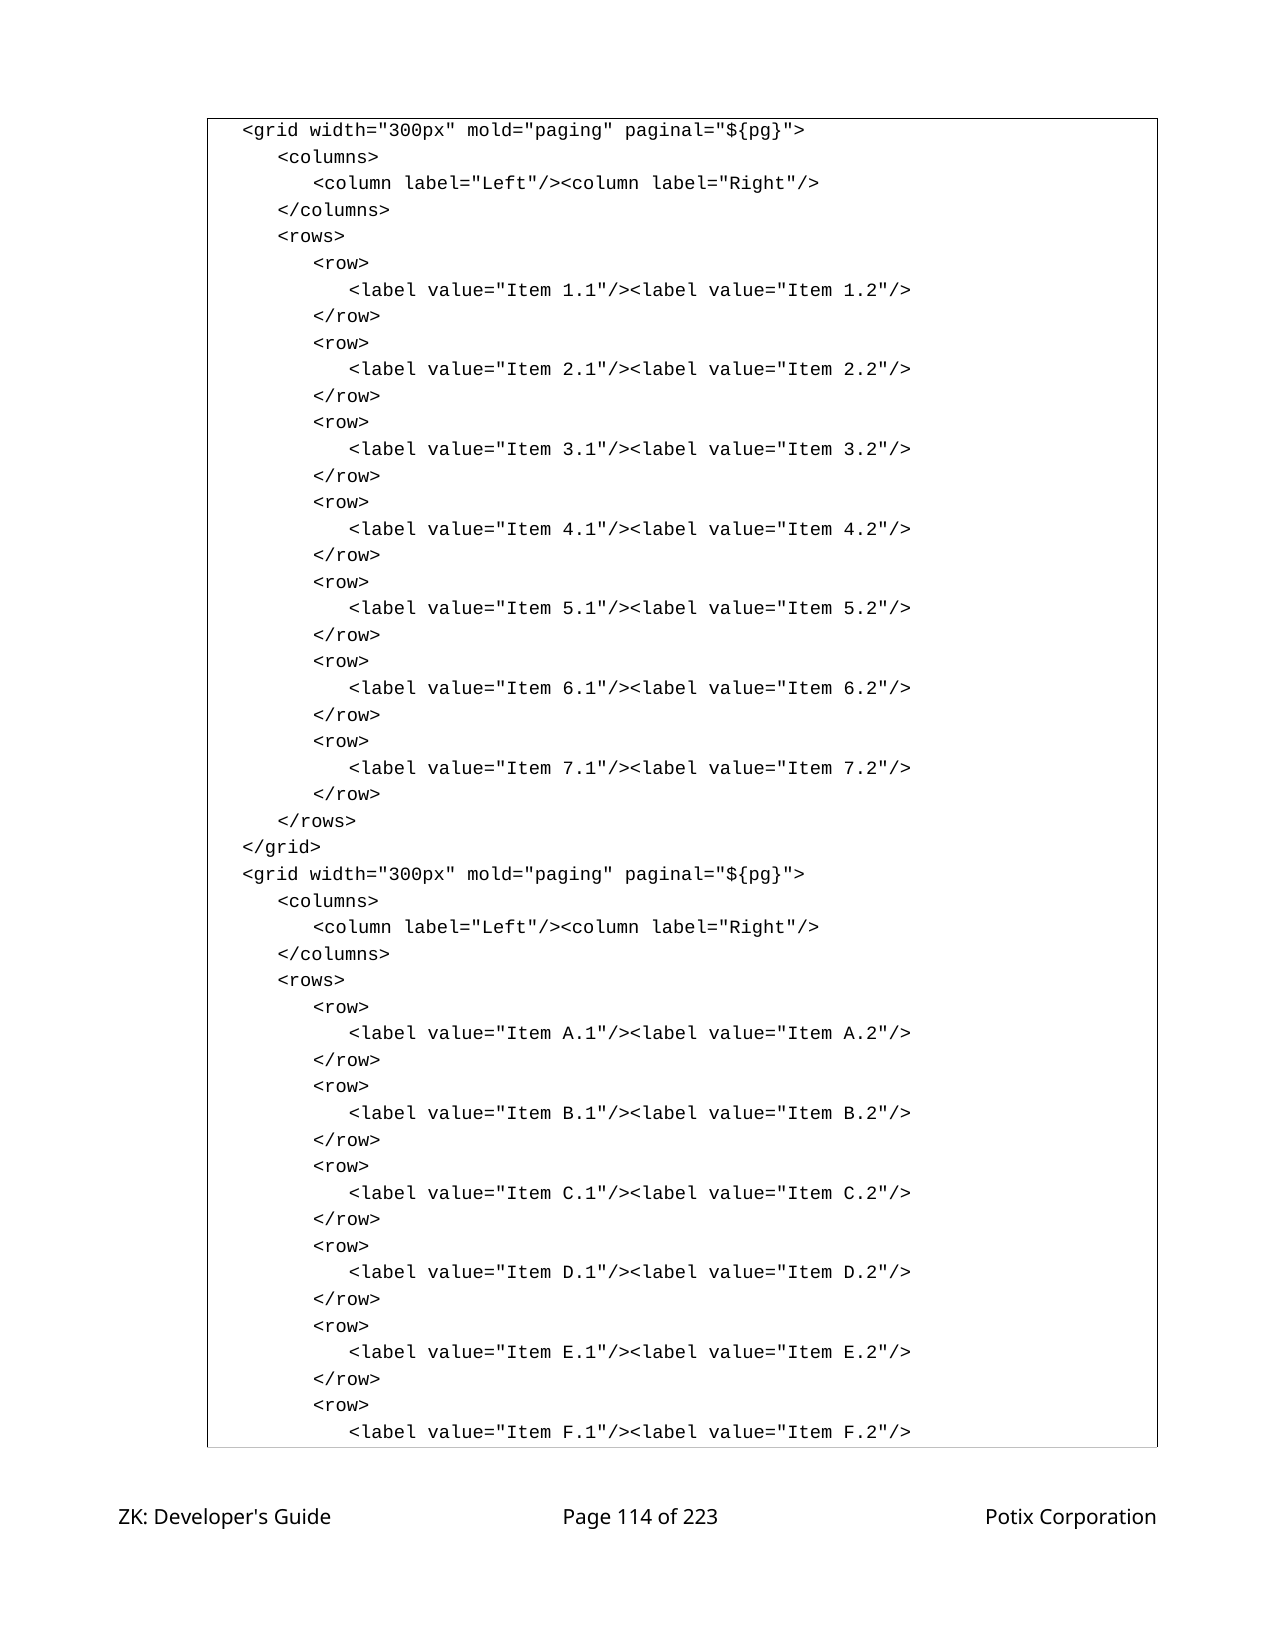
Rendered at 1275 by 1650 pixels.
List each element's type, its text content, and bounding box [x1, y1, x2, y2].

text <grid width="300px" mold="paging" paginal="${pg}"> <columns> <column label="Left"/><column label="Right"/> </columns> <rows> <row> <label value="Item 1.1"/><label value="Item 1.2"/> </row> <row> <label value="Item 2.1"/><label value="Item 2.2"/> </row> <row> <label value="Item 3.1"/><label value="Item 3.2"/> </row> <row> <label value="Item 4.1"/><label value="Item 4.2"/> </row> <row> <label value="Item 5.1"/><label value="Item 5.2"/> </row> <row> <label value="Item 6.1"/><label value="Item 6.2"/> </row> <row> <label value="Item 7.1"/><label value="Item 7.2"/> </row> </rows> </grid> <grid width="300px" mold="paging" paginal="${pg}"> <columns> <column label="Left"/><column label="Right"/> </columns> <rows> <row> <label value="Item A.1"/><label value="Item A.2"/> </row> <row> <label value="Item B.1"/><label value="Item B.2"/> </row> <row> <label value="Item C.1"/><label value="Item C.2"/> </row> <row> <label value="Item D.1"/><label value="Item D.2"/> </row> <row> <label value="Item E.1"/><label value="Item E.2"/> </row> <row> <label value="Item F.1"/><label value="Item F.2"/> [208, 119, 1157, 1447]
